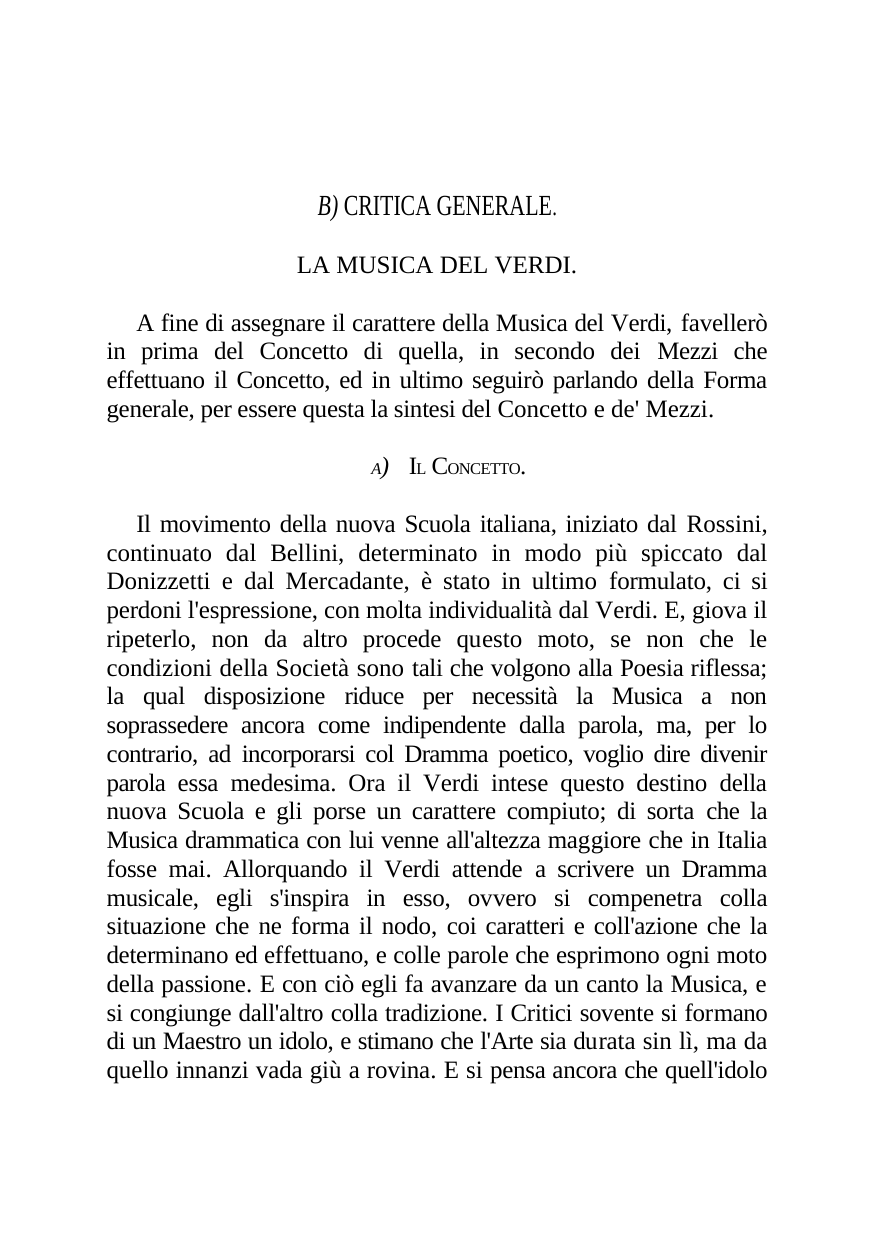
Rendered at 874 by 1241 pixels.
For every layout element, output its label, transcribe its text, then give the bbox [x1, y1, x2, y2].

list Il Concetto. [130, 451, 768, 480]
text A fine di assegnare il carattere della Musica del Verdi, favellerò in prima del Concetto di quella, in secondo dei Mezzi che effettuano il Concetto, ed in ultimo seguirò parlando della Forma generale, per essere questa la sintesi del Concetto e de' Mezzi. [106, 308, 768, 423]
text LA MUSICA DEL VERDI. [106, 250, 768, 279]
text B) CRITICA GENERALE. [106, 188, 768, 221]
text Il movimento della nuova Scuola italiana, iniziato dal Rossini, continuato dal Bellini, determinato in modo più spiccato dal Donizzetti e dal Mercadante, è stato in ultimo formulato, ci si perdoni l'espressione, con molta individualità dal Verdi. E, giova il ripeterlo, non da altro procede questo moto, se non che le condizioni della Società sono tali che volgono alla Poesia riflessa; la qual disposizione riduce per necessità la Musica a non soprassedere ancora come indipendente dalla parola, ma, per lo contrario, ad incorporarsi col Dramma poetico, voglio dire divenir parola essa medesima. Ora il Verdi intese questo destino della nuova Scuola e gli porse un carattere compiuto; di sorta che la Musica drammatica con lui venne all'altezza maggiore che in Italia fosse mai. Allorquando il Verdi attende a scrivere un Dramma musicale, egli s'inspira in esso, ovvero si compenetra colla situazione che ne forma il nodo, coi caratteri e coll'azione che la determinano ed effettuano, e colle parole che esprimono ogni moto della passione. E con ciò egli fa avanzare da un canto la Musica, e si congiunge dall'altro colla tradizione. I Critici sovente si formano di un Maestro un idolo, e stimano che l'Arte sia durata sin lì, ma da quello innanzi vada giù a rovina. E si pensa ancora che quell'idolo [106, 509, 768, 1084]
